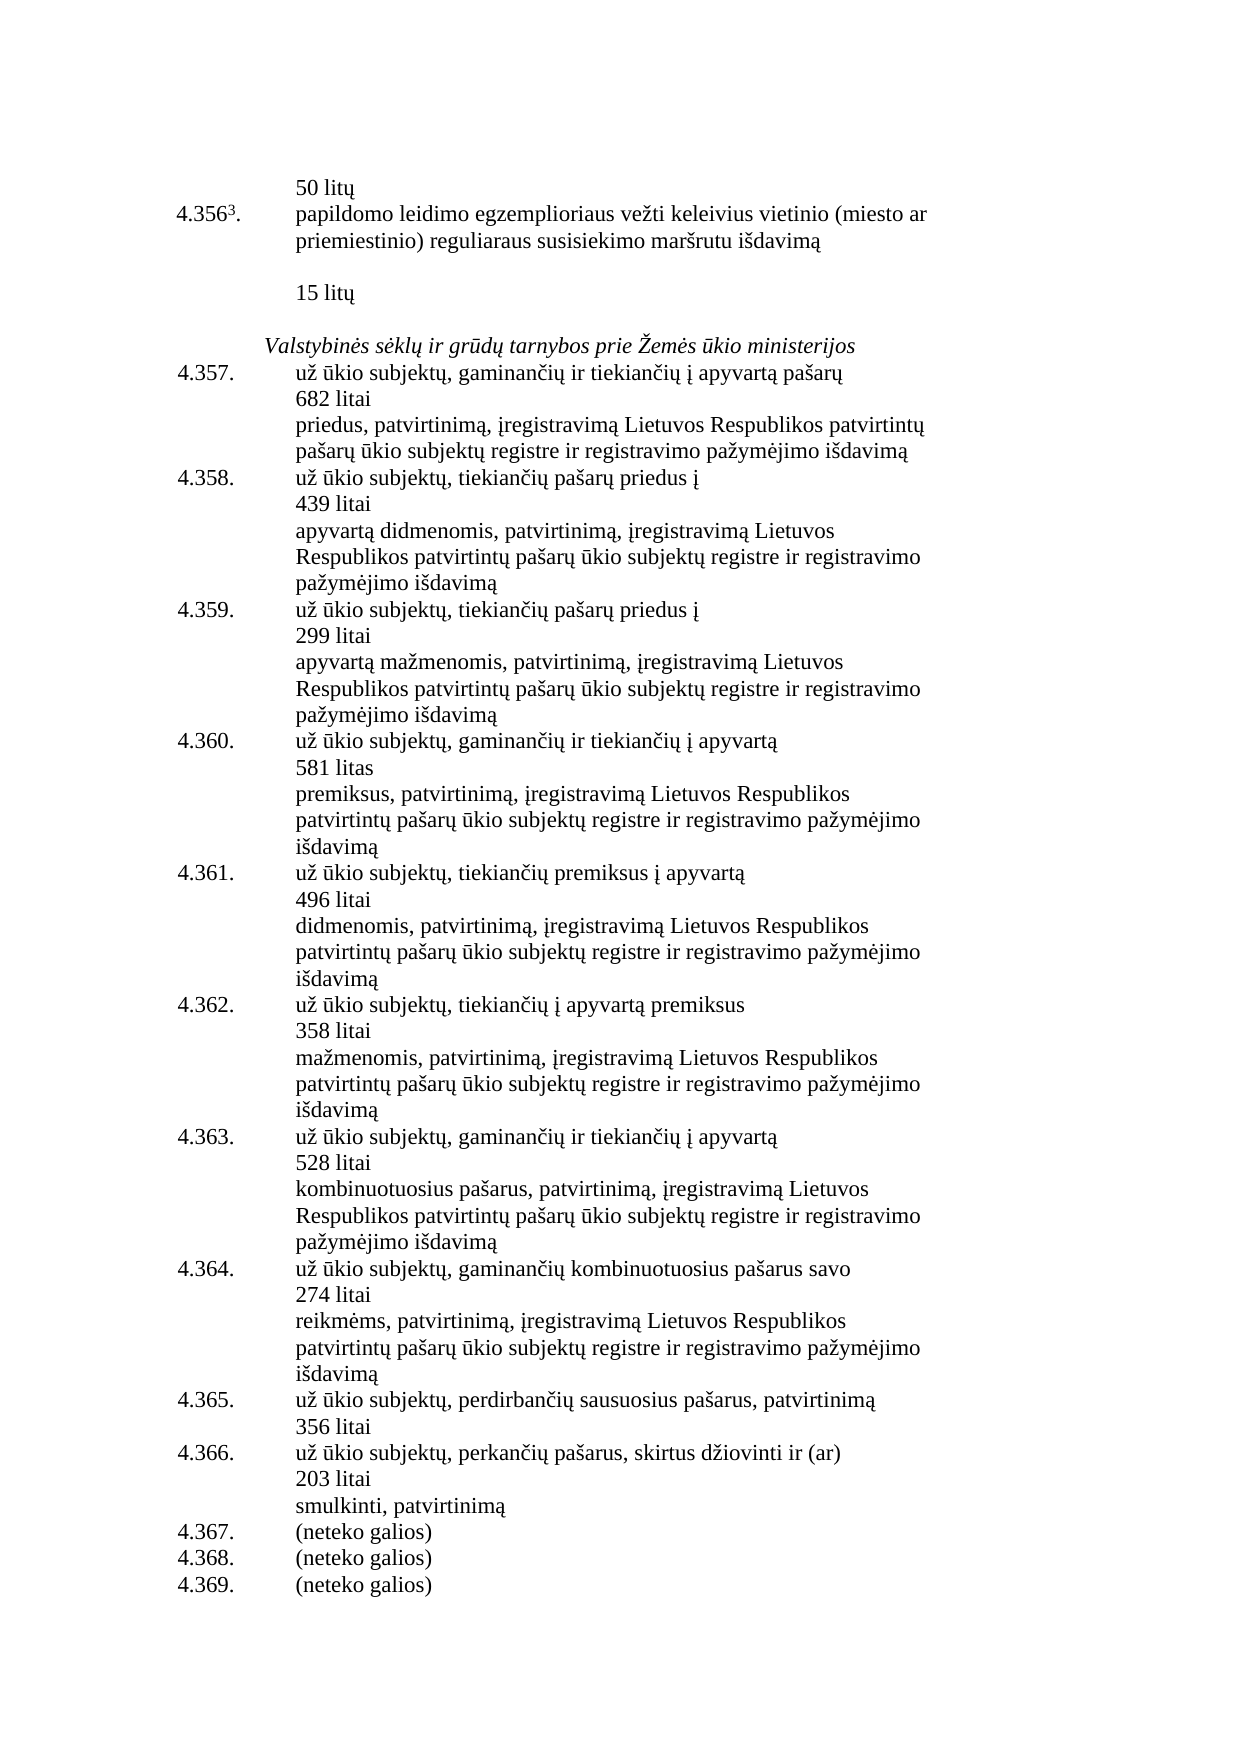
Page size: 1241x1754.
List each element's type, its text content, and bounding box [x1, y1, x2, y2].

text patvirtintų pašarų ūkio subjektų registre ir registravimo pažymėjimo [177, 807, 945, 833]
text 4.363. už ūkio subjektų, gaminančių ir tiekiančių į apyvartą 528 litai [177, 1123, 945, 1176]
text 4.369. (neteko galios) [177, 1571, 945, 1597]
text išdavimą [177, 1096, 945, 1123]
text patvirtintų pašarų ūkio subjektų registre ir registravimo pažymėjimo [177, 938, 945, 965]
text Respublikos patvirtintų pašarų ūkio subjektų registre ir registravimo [252, 675, 945, 701]
text patvirtintų pašarų ūkio subjektų registre ir registravimo pažymėjimo [177, 1334, 945, 1360]
text 4.365. už ūkio subjektų, perdirbančių sausuosius pašarus, patvirtinimą 356 litai [177, 1386, 945, 1439]
text patvirtintų pašarų ūkio subjektų registre ir registravimo pažymėjimo [177, 1070, 945, 1096]
text 4.358. už ūkio subjektų, tiekiančių pašarų priedus į 439 litai [177, 464, 945, 517]
text Respublikos patvirtintų pašarų ūkio subjektų registre ir registravimo [177, 1202, 945, 1228]
text Respublikos patvirtintų pašarų ūkio subjektų registre ir registravimo [252, 543, 945, 569]
text pažymėjimo išdavimą [252, 701, 945, 727]
text pašarų ūkio subjektų registre ir registravimo pažymėjimo išdavimą [252, 438, 945, 464]
text 50 litų [176, 148, 945, 200]
text 4.362. už ūkio subjektų, tiekiančių į apyvartą premiksus 358 litai [177, 991, 945, 1044]
text 4.3563. papildomo leidimo egzemplioriaus vežti keleivius vietinio (miesto ar priemiestinio) reguliaraus susisiekimo maršrutu išdavimą 15 litų [176, 200, 945, 306]
text 4.357. už ūkio subjektų, gaminančių ir tiekiančių į apyvartą pašarų 682 litai [177, 358, 945, 411]
text 4.367. (neteko galios) [177, 1518, 945, 1544]
text priedus, patvirtinimą, įregistravimą Lietuvos Respublikos patvirtintų [252, 411, 945, 438]
text išdavimą [177, 965, 945, 991]
text apyvartą didmenomis, patvirtinimą, įregistravimą Lietuvos [252, 517, 945, 543]
text pažymėjimo išdavimą [177, 1228, 945, 1254]
text reikmėms, patvirtinimą, įregistravimą Lietuvos Respublikos [177, 1307, 945, 1334]
text didmenomis, patvirtinimą, įregistravimą Lietuvos Respublikos [177, 912, 945, 938]
text išdavimą [177, 833, 945, 859]
text mažmenomis, patvirtinimą, įregistravimą Lietuvos Respublikos [177, 1044, 945, 1070]
text 4.366. už ūkio subjektų, perkančių pašarus, skirtus džiovinti ir (ar) 203 litai [177, 1439, 945, 1492]
text Valstybinės sėklų ir grūdų tarnybos prie Žemės ūkio ministerijos [177, 332, 945, 358]
text pažymėjimo išdavimą [252, 569, 945, 596]
text smulkinti, patvirtinimą [177, 1492, 945, 1518]
text 4.364. už ūkio subjektų, gaminančių kombinuotuosius pašarus savo 274 litai [177, 1254, 945, 1307]
text apyvartą mažmenomis, patvirtinimą, įregistravimą Lietuvos [252, 648, 945, 675]
text 4.359. už ūkio subjektų, tiekiančių pašarų priedus į 299 litai [177, 596, 945, 648]
text 4.360. už ūkio subjektų, gaminančių ir tiekiančių į apyvartą 581 litas [177, 727, 945, 780]
text išdavimą [177, 1360, 945, 1386]
text premiksus, patvirtinimą, įregistravimą Lietuvos Respublikos [177, 780, 945, 807]
text 4.368. (neteko galios) [177, 1544, 945, 1571]
text kombinuotuosius pašarus, patvirtinimą, įregistravimą Lietuvos [177, 1176, 945, 1202]
text 4.361. už ūkio subjektų, tiekiančių premiksus į apyvartą 496 litai [177, 859, 945, 912]
